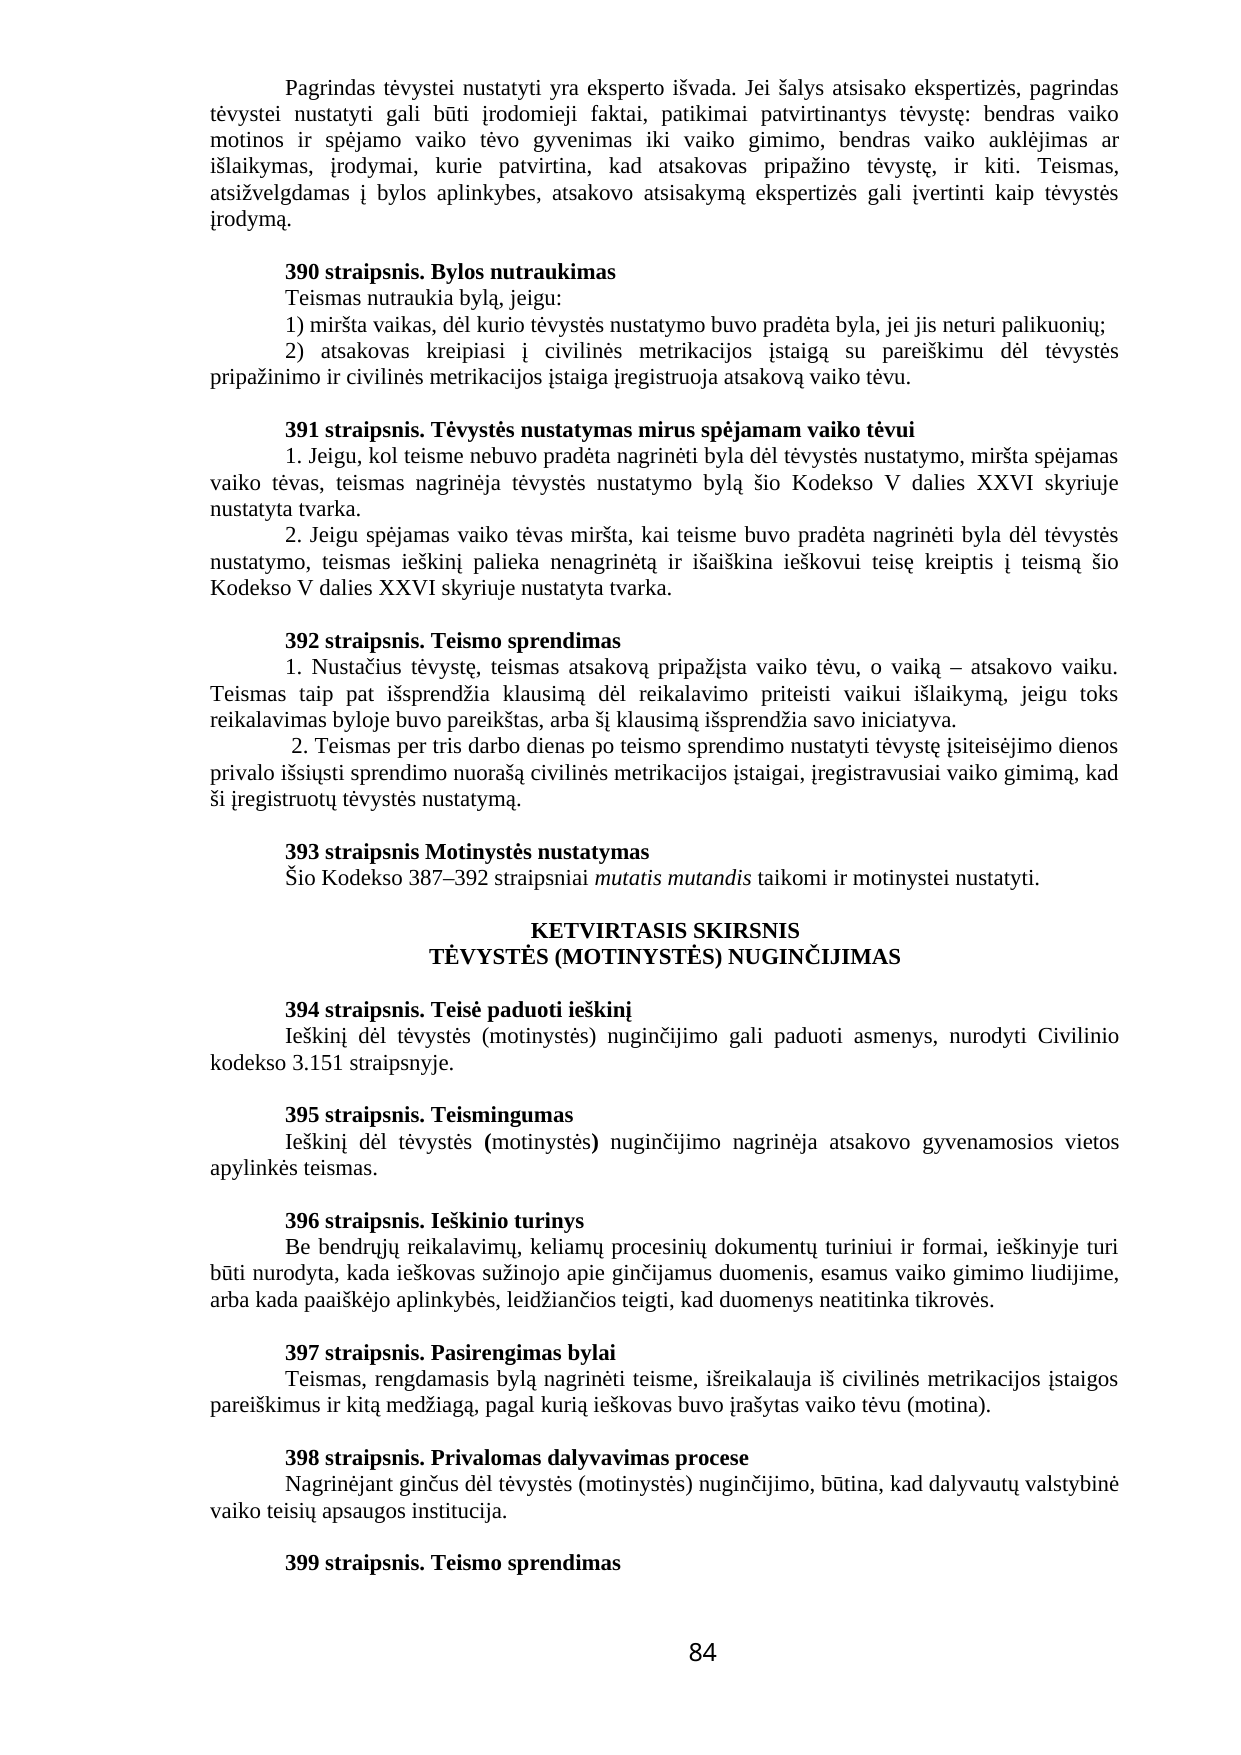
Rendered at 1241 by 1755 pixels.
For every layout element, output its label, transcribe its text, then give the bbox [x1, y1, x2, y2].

text 1) miršta vaikas, dėl kurio tėvystės nustatymo buvo pradėta byla, jei jis neturi palikuonių; [210, 311, 1120, 337]
text 1. Nustačius tėvystę, teismas atsakovą pripažįsta vaiko tėvu, o vaiką – atsakovo vaiku. Teismas taip pat išsprendžia klausimą dėl reikalavimo priteisti vaikui išlaikymą, jeigu toks reikalavimas byloje buvo pareikštas, arba šį klausimą išsprendžia savo iniciatyva. [210, 653, 1120, 732]
text 391 straipsnis. Tėvystės nustatymas mirus spėjamam vaiko tėvui [210, 416, 1120, 442]
text 2. Jeigu spėjamas vaiko tėvas miršta, kai teisme buvo pradėta nagrinėti byla dėl tėvystės nustatymo, teismas ieškinį palieka nenagrinėtą ir išaiškina ieškovui teisę kreiptis į teismą šio Kodekso V dalies XXVI skyriuje nustatyta tvarka. [210, 522, 1120, 601]
text Teismas, rengdamasis bylą nagrinėti teisme, išreikalauja iš civilinės metrikacijos įstaigos pareiškimus ir kitą medžiagą, pagal kurią ieškovas buvo įrašytas vaiko tėvu (motina). [210, 1365, 1120, 1418]
text 393 straipsnis Motinystės nustatymas [210, 838, 1120, 864]
text 2. Teismas per tris darbo dienas po teismo sprendimo nustatyti tėvystę įsiteisėjimo dienos privalo išsiųsti sprendimo nuorašą civilinės metrikacijos įstaigai, įregistravusiai vaiko gimimą, kad ši įregistruotų tėvystės nustatymą. [210, 732, 1120, 811]
text Be bendrųjų reikalavimų, keliamų procesinių dokumentų turiniui ir formai, ieškinyje turi būti nurodyta, kada ieškovas sužinojo apie ginčijamus duomenis, esamus vaiko gimimo liudijime, arba kada paaiškėjo aplinkybės, leidžiančios teigti, kad duomenys neatitinka tikrovės. [210, 1233, 1120, 1312]
subtitle KETVIRTASIS SKIRSNIS [210, 917, 1120, 943]
text 399 straipsnis. Teismo sprendimas [210, 1549, 1120, 1576]
subtitle TĖVYSTĖS (MOTINYSTĖS) NUGINČIJIMAS [210, 943, 1120, 969]
text Ieškinį dėl tėvystės (motinystės) nuginčijimo gali paduoti asmenys, nurodyti Civilinio kodekso 3.151 straipsnyje. [210, 1022, 1120, 1075]
text 394 straipsnis. Teisė paduoti ieškinį [210, 996, 1120, 1022]
text Teismas nutraukia bylą, jeigu: [210, 284, 1120, 311]
text Pagrindas tėvystei nustatyti yra eksperto išvada. Jei šalys atsisako ekspertizės, pagrindas tėvystei nustatyti gali būti įrodomieji faktai, patikimai patvirtinantys tėvystę: bendras vaiko motinos ir spėjamo vaiko tėvo gyvenimas iki vaiko gimimo, bendras vaiko auklėjimas ar išlaikymas, įrodymai, kurie patvirtina, kad atsakovas pripažino tėvystę, ir kiti. Teismas, atsižvelgdamas į bylos aplinkybes, atsakovo atsisakymą ekspertizės gali įvertinti kaip tėvystės įrodymą. [210, 73, 1120, 232]
text 392 straipsnis. Teismo sprendimas [210, 627, 1120, 653]
text 398 straipsnis. Privalomas dalyvavimas procese [210, 1444, 1120, 1470]
text Ieškinį dėl tėvystės (motinystės) nuginčijimo nagrinėja atsakovo gyvenamosios vietos apylinkės teismas. [210, 1128, 1120, 1180]
text 390 straipsnis. Bylos nutraukimas [210, 258, 1120, 284]
text 2) atsakovas kreipiasi į civilinės metrikacijos įstaigą su pareiškimu dėl tėvystės pripažinimo ir civilinės metrikacijos įstaiga įregistruoja atsakovą vaiko tėvu. [210, 337, 1120, 390]
text 395 straipsnis. Teismingumas [210, 1101, 1120, 1128]
text Nagrinėjant ginčus dėl tėvystės (motinystės) nuginčijimo, būtina, kad dalyvautų valstybinė vaiko teisių apsaugos institucija. [210, 1470, 1120, 1523]
text 397 straipsnis. Pasirengimas bylai [210, 1338, 1120, 1365]
text 396 straipsnis. Ieškinio turinys [210, 1207, 1120, 1233]
text 1. Jeigu, kol teisme nebuvo pradėta nagrinėti byla dėl tėvystės nustatymo, miršta spėjamas vaiko tėvas, teismas nagrinėja tėvystės nustatymo bylą šio Kodekso V dalies XXVI skyriuje nustatyta tvarka. [210, 442, 1120, 522]
text Šio Kodekso 387–392 straipsniai mutatis mutandis taikomi ir motinystei nustatyti. [210, 864, 1120, 891]
